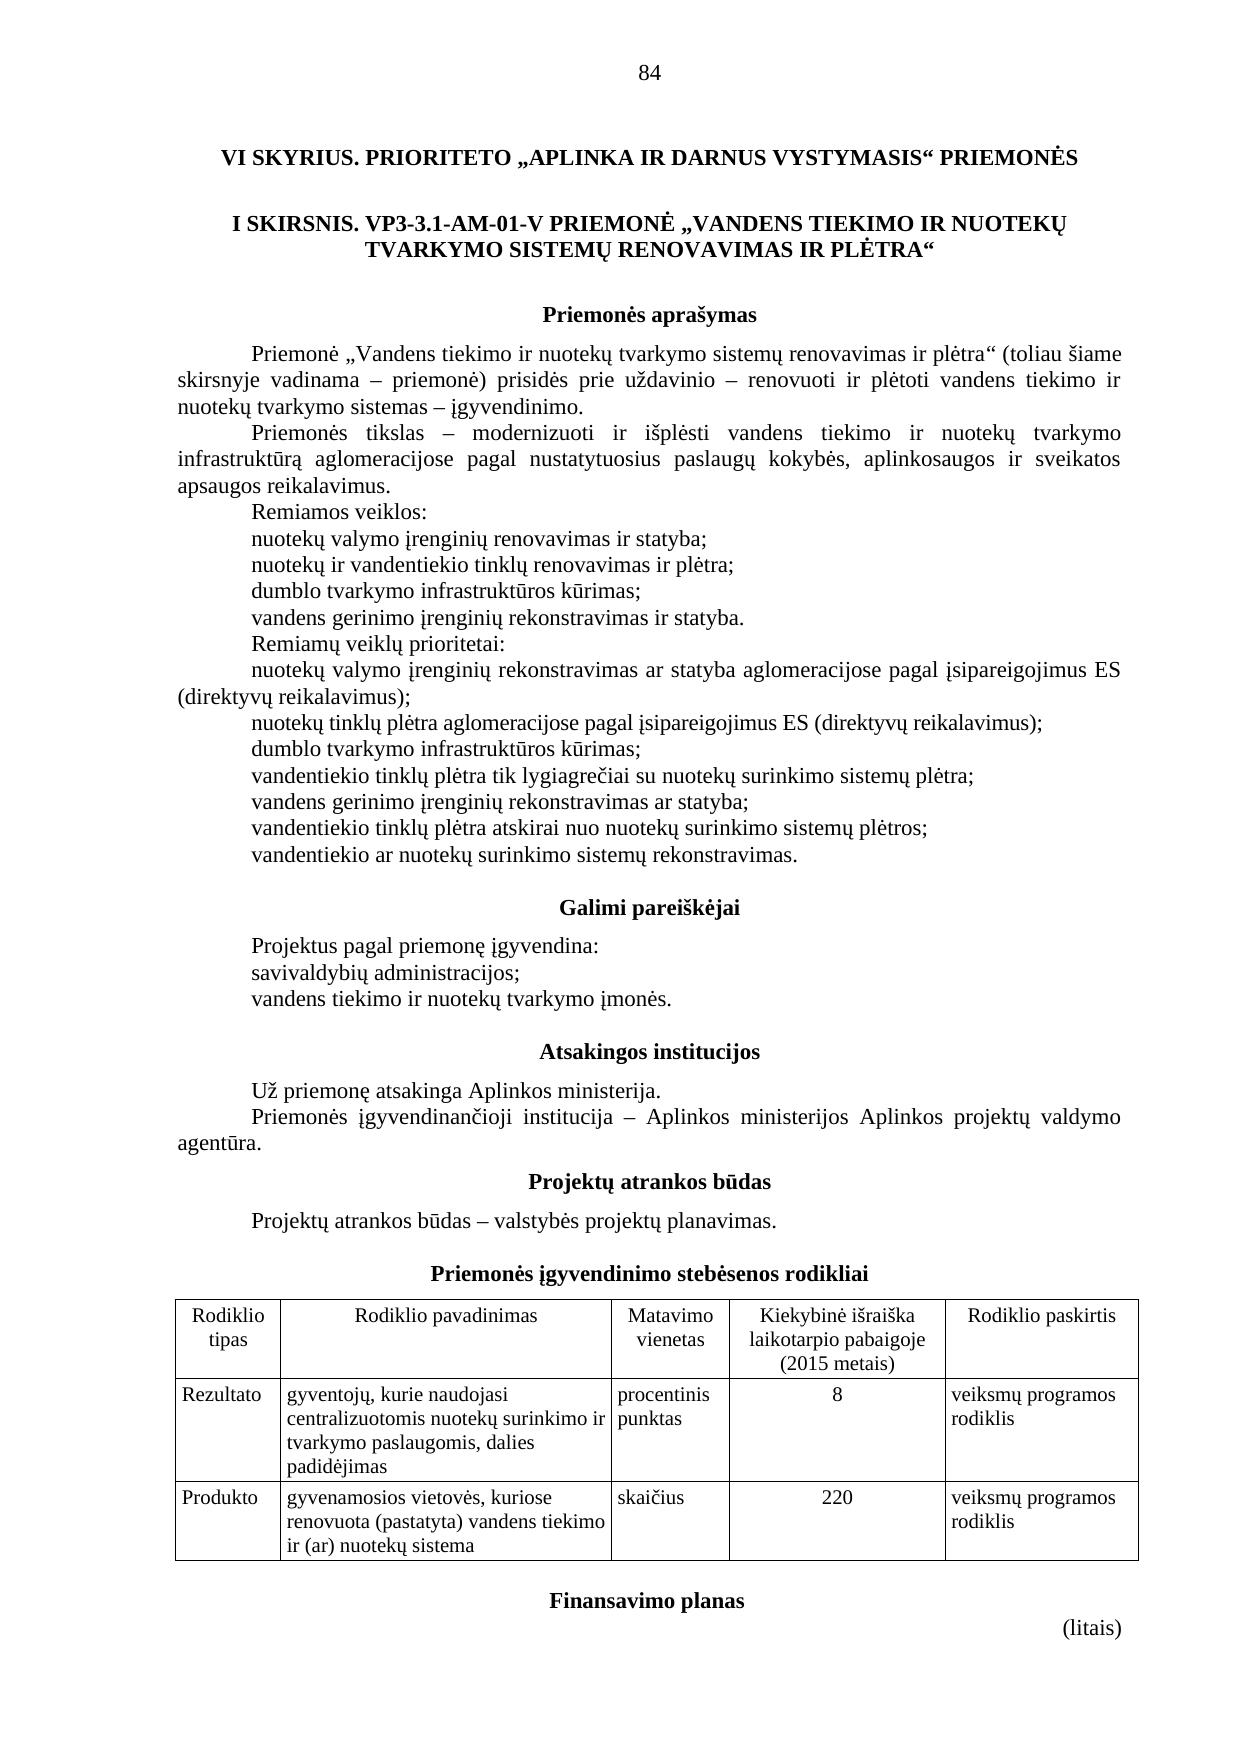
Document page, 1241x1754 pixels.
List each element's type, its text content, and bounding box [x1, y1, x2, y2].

table_cell 8 [730, 1379, 945, 1481]
table_cell veiksmų programos rodiklis [946, 1482, 1138, 1560]
table_cell procentinis punktas [612, 1379, 729, 1481]
table_cell Produkto [176, 1482, 280, 1560]
text Priemonės įgyvendinančioji institucija – Aplinkos ministerijos Aplinkos projektų valdymo agentūra. [177, 1103, 1122, 1156]
table_cell 220 [730, 1482, 945, 1560]
text Projektus pagal priemonę įgyvendina: [177, 932, 1122, 959]
text Priemonės aprašymas [177, 301, 1122, 328]
text vandentiekio ar nuotekų surinkimo sistemų rekonstravimas. [177, 841, 1122, 867]
text nuotekų tinklų plėtra aglomeracijose pagal įsipareigojimus ES (direktyvų reikalavimus); [177, 709, 1122, 735]
text Priemonė „Vandens tiekimo ir nuotekų tvarkymo sistemų renovavimas ir plėtra“ (toliau šiame skirsnyje vadinama – priemonė) prisidės prie uždavinio – renovuoti ir plėtoti vandens tiekimo ir nuotekų tvarkymo sistemas – įgyvendinimo. [177, 340, 1122, 419]
text Priemonės įgyvendinimo stebėsenos rodikliai [177, 1260, 1122, 1286]
text Finansavimo planas [177, 1587, 1122, 1614]
text nuotekų ir vandentiekio tinklų renovavimas ir plėtra; [177, 551, 1122, 577]
text vandens gerinimo įrenginių rekonstravimas ar statyba; [177, 788, 1122, 814]
subtitle I SKIRSNIS. VP3-3.1-AM-01-V PRIEMONĖ „VANDENS TIEKIMO IR NUOTEKŲ TVARKYMO SISTEMŲ RENOVAVIMAS IR PLĖTRA“ [177, 210, 1122, 262]
text vandens gerinimo įrenginių rekonstravimas ir statyba. [177, 604, 1122, 630]
text (litais) [177, 1614, 1122, 1640]
text Atsakingos institucijos [177, 1038, 1122, 1064]
table_header Matavimo vienetas [612, 1300, 729, 1378]
table_cell gyventojų, kurie naudojasi centralizuotomis nuotekų surinkimo ir tvarkymo paslaugomis, dalies padidėjimas [281, 1379, 611, 1481]
subtitle vi SKYRIUS. PRIORITETO „APLINKA IR DARNUS VYSTYMASIS“ PRIEMONĖS [177, 144, 1122, 171]
table_cell skaičius [612, 1482, 729, 1560]
table_header Rodiklio pavadinimas [281, 1300, 611, 1378]
text Remiamų veiklų prioritetai: [177, 630, 1122, 656]
text Priemonės tikslas – modernizuoti ir išplėsti vandens tiekimo ir nuotekų tvarkymo infrastruktūrą aglomeracijose pagal nustatytuosius paslaugų kokybės, aplinkosaugos ir sveikatos apsaugos reikalavimus. [177, 419, 1122, 498]
table_cell gyvenamosios vietovės, kuriose renovuota (pastatyta) vandens tiekimo ir (ar) nuotekų sistema [281, 1482, 611, 1560]
text nuotekų valymo įrenginių renovavimas ir statyba; [177, 524, 1122, 551]
table_header Rodiklio paskirtis [946, 1300, 1138, 1378]
table_header Kiekybinė išraiška laikotarpio pabaigoje (2015 metais) [730, 1300, 945, 1378]
text vandentiekio tinklų plėtra tik lygiagrečiai su nuotekų surinkimo sistemų plėtra; [177, 762, 1122, 788]
text Už priemonę atsakinga Aplinkos ministerija. [177, 1077, 1122, 1103]
text Projektų atrankos būdas [177, 1168, 1122, 1194]
text dumblo tvarkymo infrastruktūros kūrimas; [177, 735, 1122, 762]
text Projektų atrankos būdas – valstybės projektų planavimas. [177, 1207, 1122, 1233]
text savivaldybių administracijos; [177, 959, 1122, 985]
text vandentiekio tinklų plėtra atskirai nuo nuotekų surinkimo sistemų plėtros; [177, 814, 1122, 841]
table_cell Rezultato [176, 1379, 280, 1481]
text vandens tiekimo ir nuotekų tvarkymo įmonės. [177, 985, 1122, 1011]
text Galimi pareiškėjai [177, 893, 1122, 920]
text nuotekų valymo įrenginių rekonstravimas ar statyba aglomeracijose pagal įsipareigojimus ES (direktyvų reikalavimus); [177, 656, 1122, 709]
table_cell veiksmų programos rodiklis [946, 1379, 1138, 1481]
table_header Rodiklio tipas [176, 1300, 280, 1378]
text dumblo tvarkymo infrastruktūros kūrimas; [177, 577, 1122, 604]
text Remiamos veiklos: [177, 498, 1122, 524]
